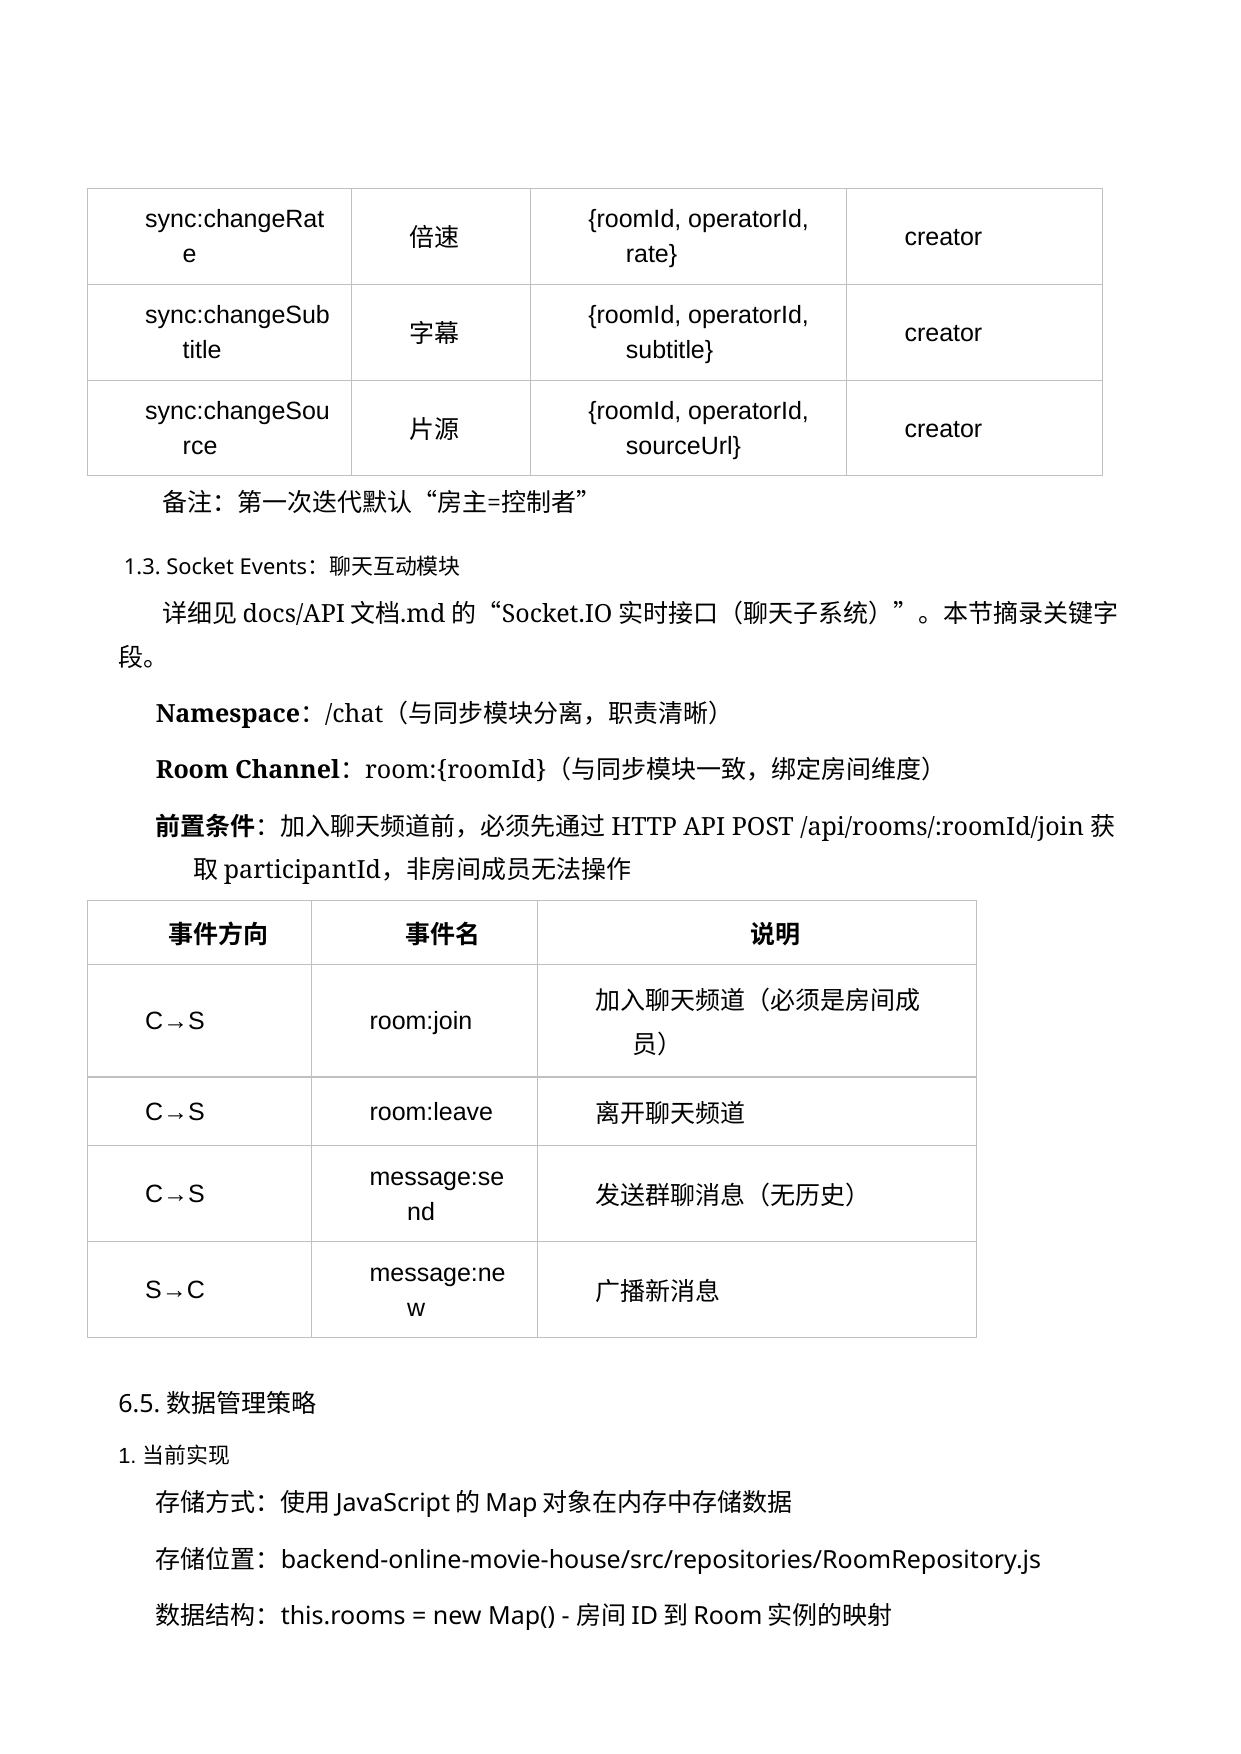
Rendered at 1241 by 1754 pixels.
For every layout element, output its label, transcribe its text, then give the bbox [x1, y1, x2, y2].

table_cell room:join [312, 965, 537, 1076]
subtitle Socket Events：聊天互动模块 [118, 549, 1122, 581]
table_cell 发送群聊消息（无历史） [538, 1146, 976, 1241]
table_cell C→S [88, 965, 311, 1076]
list 存储方式：使用JavaScript的Map对象在内存中存储数据 [156, 1483, 1122, 1519]
table_cell 片源 [352, 381, 530, 475]
subtitle 当前实现 [118, 1438, 1122, 1470]
table_cell sync:changeSubtitle [88, 285, 351, 379]
table_cell C→S [88, 1078, 311, 1145]
table_cell {roomId, operatorId, rate} [531, 189, 846, 283]
table_cell creator [847, 285, 1102, 379]
table_cell 字幕 [352, 285, 530, 379]
table_header 说明 [538, 901, 976, 964]
table_cell {roomId, operatorId, sourceUrl} [531, 381, 846, 475]
table_cell 广播新消息 [538, 1242, 976, 1337]
table_header 事件方向 [88, 901, 311, 964]
table_cell 加入聊天频道（必须是房间成员） [538, 965, 976, 1076]
text 详细见 docs/API文档.md 的“Socket.IO 实时接口（聊天子系统）”。本节摘录关键字段。 [118, 594, 1122, 673]
table_cell C→S [88, 1146, 311, 1241]
table_cell 倍速 [352, 189, 530, 283]
table_cell creator [847, 189, 1102, 283]
list Room Channel：room:{roomId}（与同步模块一致，绑定房间维度） [156, 750, 1122, 786]
list 存储位置：backend-online-movie-house/src/repositories/RoomRepository.js [156, 1539, 1122, 1575]
table_cell room:leave [312, 1078, 537, 1145]
table_cell {roomId, operatorId, subtitle} [531, 285, 846, 379]
table_cell message:new [312, 1242, 537, 1337]
text 备注：第一次迭代默认“房主=控制者” [118, 483, 1122, 519]
table_cell sync:changeSource [88, 381, 351, 475]
list 数据结构：this.rooms = new Map() - 房间ID到Room实例的映射 [156, 1596, 1122, 1632]
table_cell S→C [88, 1242, 311, 1337]
table_cell 离开聊天频道 [538, 1078, 976, 1145]
table_cell creator [847, 381, 1102, 475]
table_header 事件名 [312, 901, 537, 964]
list 前置条件：加入聊天频道前，必须先通过 HTTP API POST /api/rooms/:roomId/join 获取 participantId，非房间成员无法操作 [156, 806, 1122, 886]
table_cell message:send [312, 1146, 537, 1241]
list Namespace：/chat（与同步模块分离，职责清晰） [156, 693, 1122, 730]
table_cell sync:changeRate [88, 189, 351, 283]
subtitle 数据管理策略 [118, 1383, 1122, 1419]
